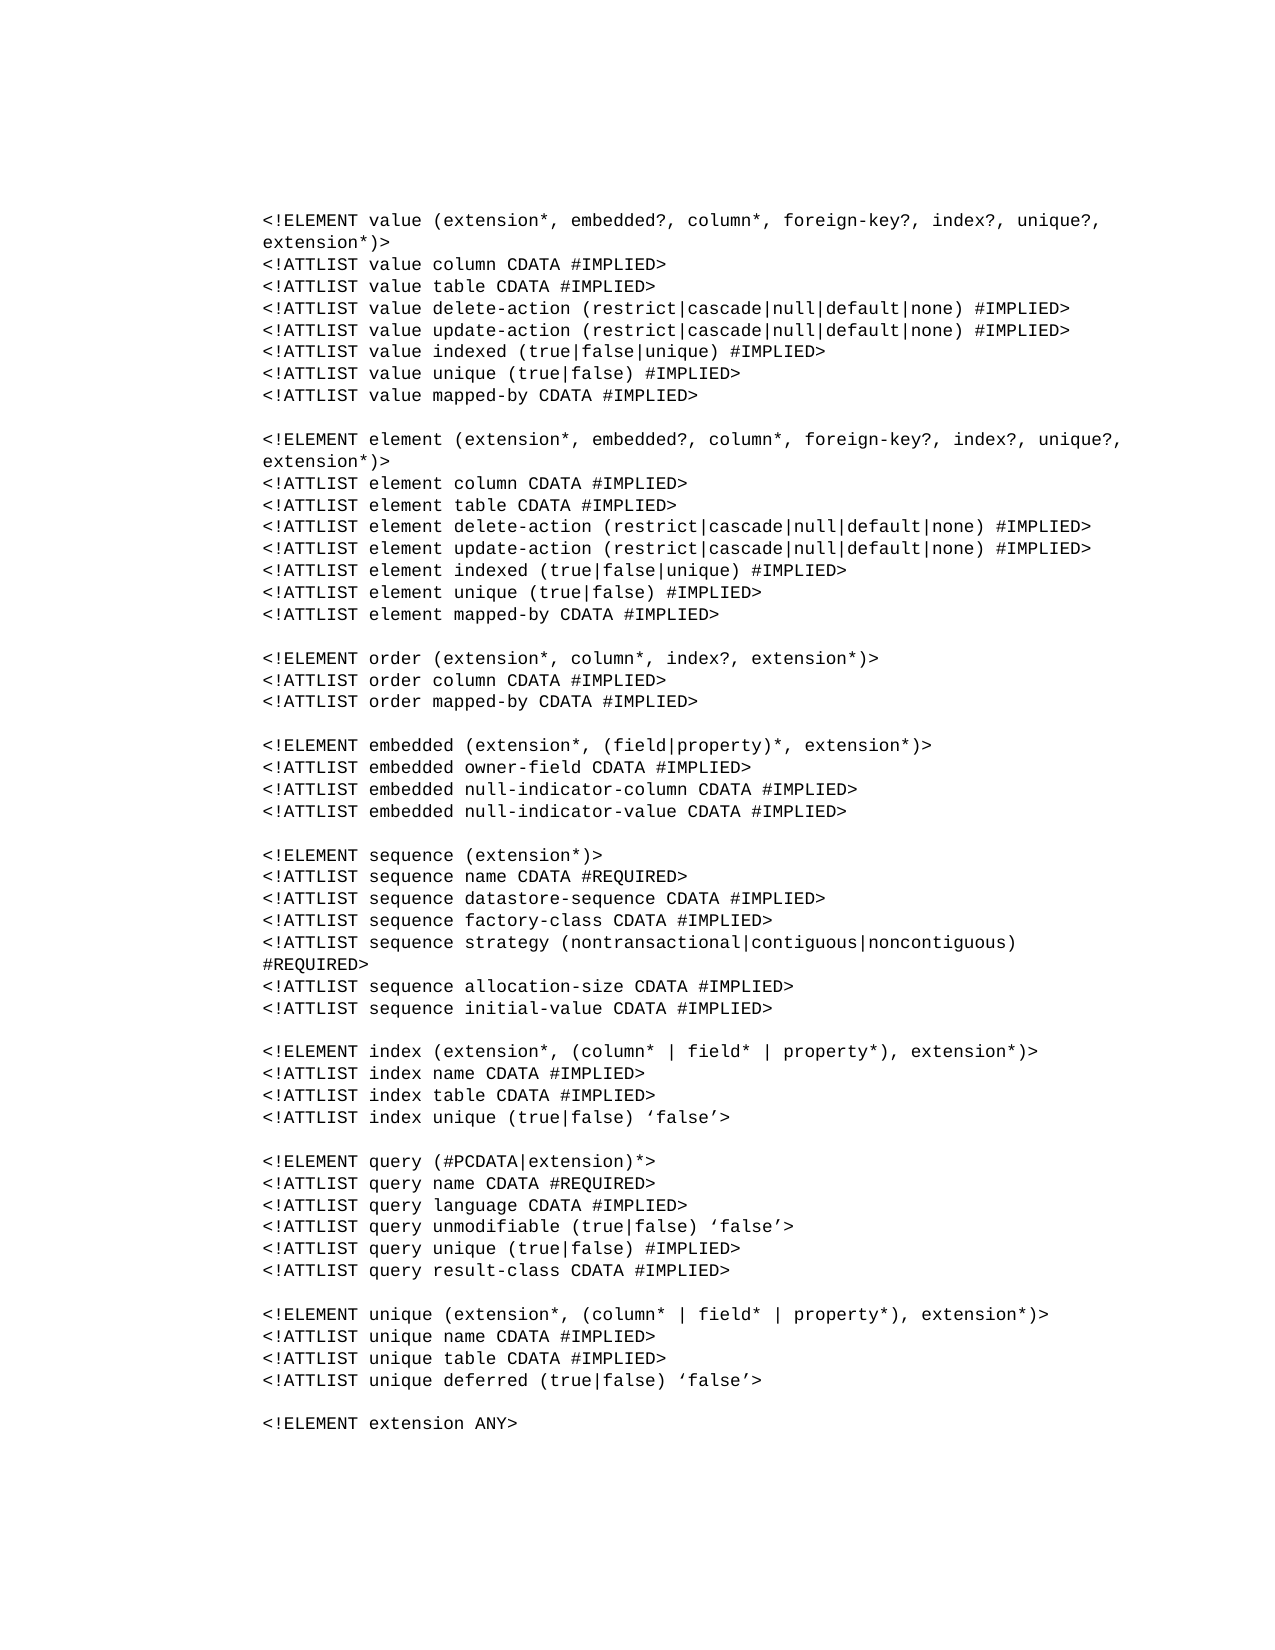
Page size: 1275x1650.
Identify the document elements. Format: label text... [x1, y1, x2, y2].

text <!ELEMENT query (#PCDATA|extension)*> [262, 1151, 1125, 1172]
text <!ATTLIST embedded null-indicator-value CDATA #IMPLIED> [262, 801, 1125, 822]
text <!ELEMENT unique (extension*, (column* | field* | property*), extension*)> [262, 1304, 1125, 1326]
text <!ATTLIST value update-action (restrict|cascade|null|default|none) #IMPLIED> [262, 319, 1125, 341]
text <!ATTLIST element delete-action (restrict|cascade|null|default|none) #IMPLIED> [262, 516, 1125, 538]
text <!ATTLIST embedded null-indicator-column CDATA #IMPLIED> [262, 779, 1125, 801]
text <!ELEMENT index (extension*, (column* | field* | property*), extension*)> [262, 1041, 1125, 1063]
text <!ATTLIST element unique (true|false) #IMPLIED> [262, 582, 1125, 604]
text <!ATTLIST query name CDATA #REQUIRED> [262, 1172, 1125, 1194]
text <!ATTLIST sequence strategy (nontransactional|contiguous|noncontiguous) #REQUIRED> [262, 932, 1125, 976]
text <!ATTLIST embedded owner-field CDATA #IMPLIED> [262, 757, 1125, 779]
text <!ELEMENT extension ANY> [262, 1413, 1125, 1435]
text <!ATTLIST unique deferred (true|false) ‘false’> [262, 1369, 1125, 1391]
text <!ATTLIST index unique (true|false) ‘false’> [262, 1107, 1125, 1129]
text <!ATTLIST element indexed (true|false|unique) #IMPLIED> [262, 560, 1125, 582]
text <!ATTLIST query unique (true|false) #IMPLIED> [262, 1238, 1125, 1260]
text <!ATTLIST sequence initial-value CDATA #IMPLIED> [262, 997, 1125, 1019]
text <!ATTLIST element mapped-by CDATA #IMPLIED> [262, 604, 1125, 626]
text <!ELEMENT sequence (extension*)> [262, 844, 1125, 866]
text <!ATTLIST index table CDATA #IMPLIED> [262, 1085, 1125, 1107]
text <!ATTLIST sequence factory-class CDATA #IMPLIED> [262, 910, 1125, 932]
text <!ATTLIST unique table CDATA #IMPLIED> [262, 1347, 1125, 1369]
text <!ATTLIST order mapped-by CDATA #IMPLIED> [262, 691, 1125, 713]
text <!ATTLIST index name CDATA #IMPLIED> [262, 1063, 1125, 1085]
text <!ATTLIST value table CDATA #IMPLIED> [262, 276, 1125, 297]
text <!ATTLIST element table CDATA #IMPLIED> [262, 494, 1125, 516]
text <!ELEMENT element (extension*, embedded?, column*, foreign-key?, index?, unique?, extension*)> [262, 429, 1125, 472]
text <!ATTLIST query unmodifiable (true|false) ‘false’> [262, 1216, 1125, 1238]
text <!ATTLIST value indexed (true|false|unique) #IMPLIED> [262, 341, 1125, 363]
text <!ELEMENT embedded (extension*, (field|property)*, extension*)> [262, 735, 1125, 757]
text <!ATTLIST sequence datastore-sequence CDATA #IMPLIED> [262, 888, 1125, 910]
text <!ATTLIST value unique (true|false) #IMPLIED> [262, 363, 1125, 385]
text <!ATTLIST sequence allocation-size CDATA #IMPLIED> [262, 976, 1125, 997]
text <!ATTLIST query result-class CDATA #IMPLIED> [262, 1260, 1125, 1282]
text <!ATTLIST value mapped-by CDATA #IMPLIED> [262, 385, 1125, 407]
text <!ATTLIST element column CDATA #IMPLIED> [262, 472, 1125, 494]
text <!ATTLIST query language CDATA #IMPLIED> [262, 1194, 1125, 1216]
text <!ATTLIST order column CDATA #IMPLIED> [262, 669, 1125, 691]
text <!ATTLIST unique name CDATA #IMPLIED> [262, 1326, 1125, 1347]
text <!ATTLIST value column CDATA #IMPLIED> [262, 254, 1125, 276]
text <!ATTLIST sequence name CDATA #REQUIRED> [262, 866, 1125, 888]
text <!ELEMENT value (extension*, embedded?, column*, foreign-key?, index?, unique?, extension*)> [262, 210, 1125, 254]
text <!ATTLIST element update-action (restrict|cascade|null|default|none) #IMPLIED> [262, 538, 1125, 560]
text <!ATTLIST value delete-action (restrict|cascade|null|default|none) #IMPLIED> [262, 297, 1125, 319]
text <!ELEMENT order (extension*, column*, index?, extension*)> [262, 647, 1125, 669]
